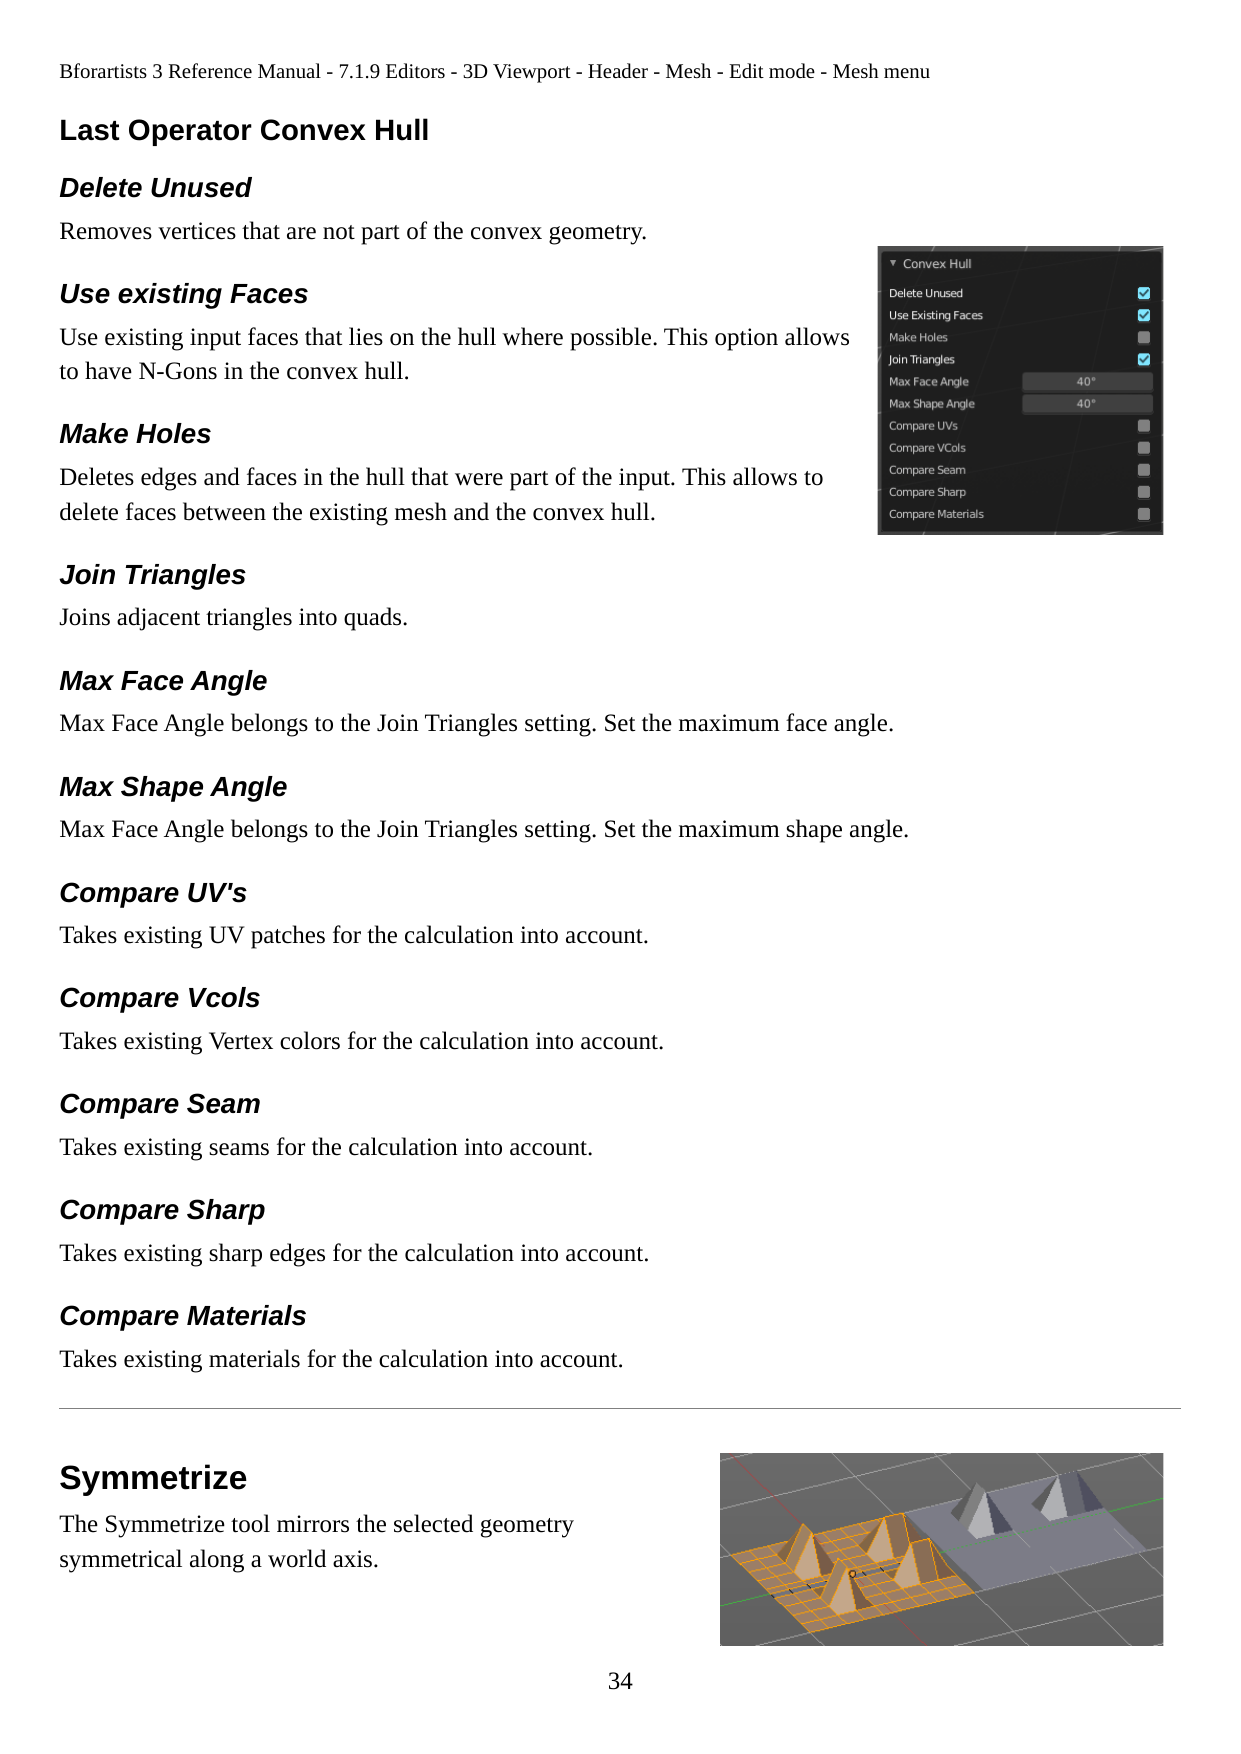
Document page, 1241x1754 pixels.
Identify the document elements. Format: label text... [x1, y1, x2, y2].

subtitle [1164, 277, 1181, 309]
subtitle Compare Sharp [59, 1194, 1181, 1226]
subtitle Max Shape Angle [59, 770, 1181, 802]
subtitle [1164, 418, 1181, 449]
subtitle Compare Seam [59, 1088, 1181, 1120]
text Takes existing UV patches for the calculation into account. [59, 920, 1181, 949]
picture [877, 246, 1164, 535]
text Max Face Angle belongs to the Join Triangles setting. Set the maximum face angle. [59, 708, 1181, 737]
text Deletes edges and faces in the hull that were part of the input. This allows to delete faces between the existing mesh and the convex hull. [59, 462, 877, 525]
subtitle Delete Unused [59, 171, 1181, 203]
picture [720, 1453, 1164, 1646]
subtitle Make Holes [59, 418, 877, 449]
text Joins adjacent triangles into quads. [59, 602, 1181, 631]
text Takes existing Vertex colors for the calculation into account. [59, 1026, 1181, 1055]
subtitle Max Face Angle [59, 664, 1181, 696]
subtitle Symmetrize [59, 1458, 720, 1497]
text Takes existing sharp edges for the calculation into account. [59, 1238, 1181, 1267]
text Removes vertices that are not part of the convex geometry. [59, 216, 1181, 244]
text Takes existing seams for the calculation into account. [59, 1132, 1181, 1161]
subtitle Compare Vcols [59, 982, 1181, 1014]
text The Symmetrize tool mirrors the selected geometry symmetrical along a world axis. [59, 1509, 720, 1572]
subtitle Join Triangles [59, 558, 1181, 590]
subtitle Use existing Faces [59, 277, 877, 309]
text Use existing input faces that lies on the hull where possible. This option allows to have N-Gons in the convex hull. [59, 322, 877, 385]
subtitle Compare Materials [59, 1300, 1181, 1332]
subtitle [1164, 1458, 1181, 1497]
text Max Face Angle belongs to the Join Triangles setting. Set the maximum shape angle. [59, 814, 1181, 843]
text Takes existing materials for the calculation into account. [59, 1344, 1181, 1373]
subtitle Compare UV's [59, 876, 1181, 908]
subtitle Last Operator Convex Hull [59, 113, 1181, 146]
